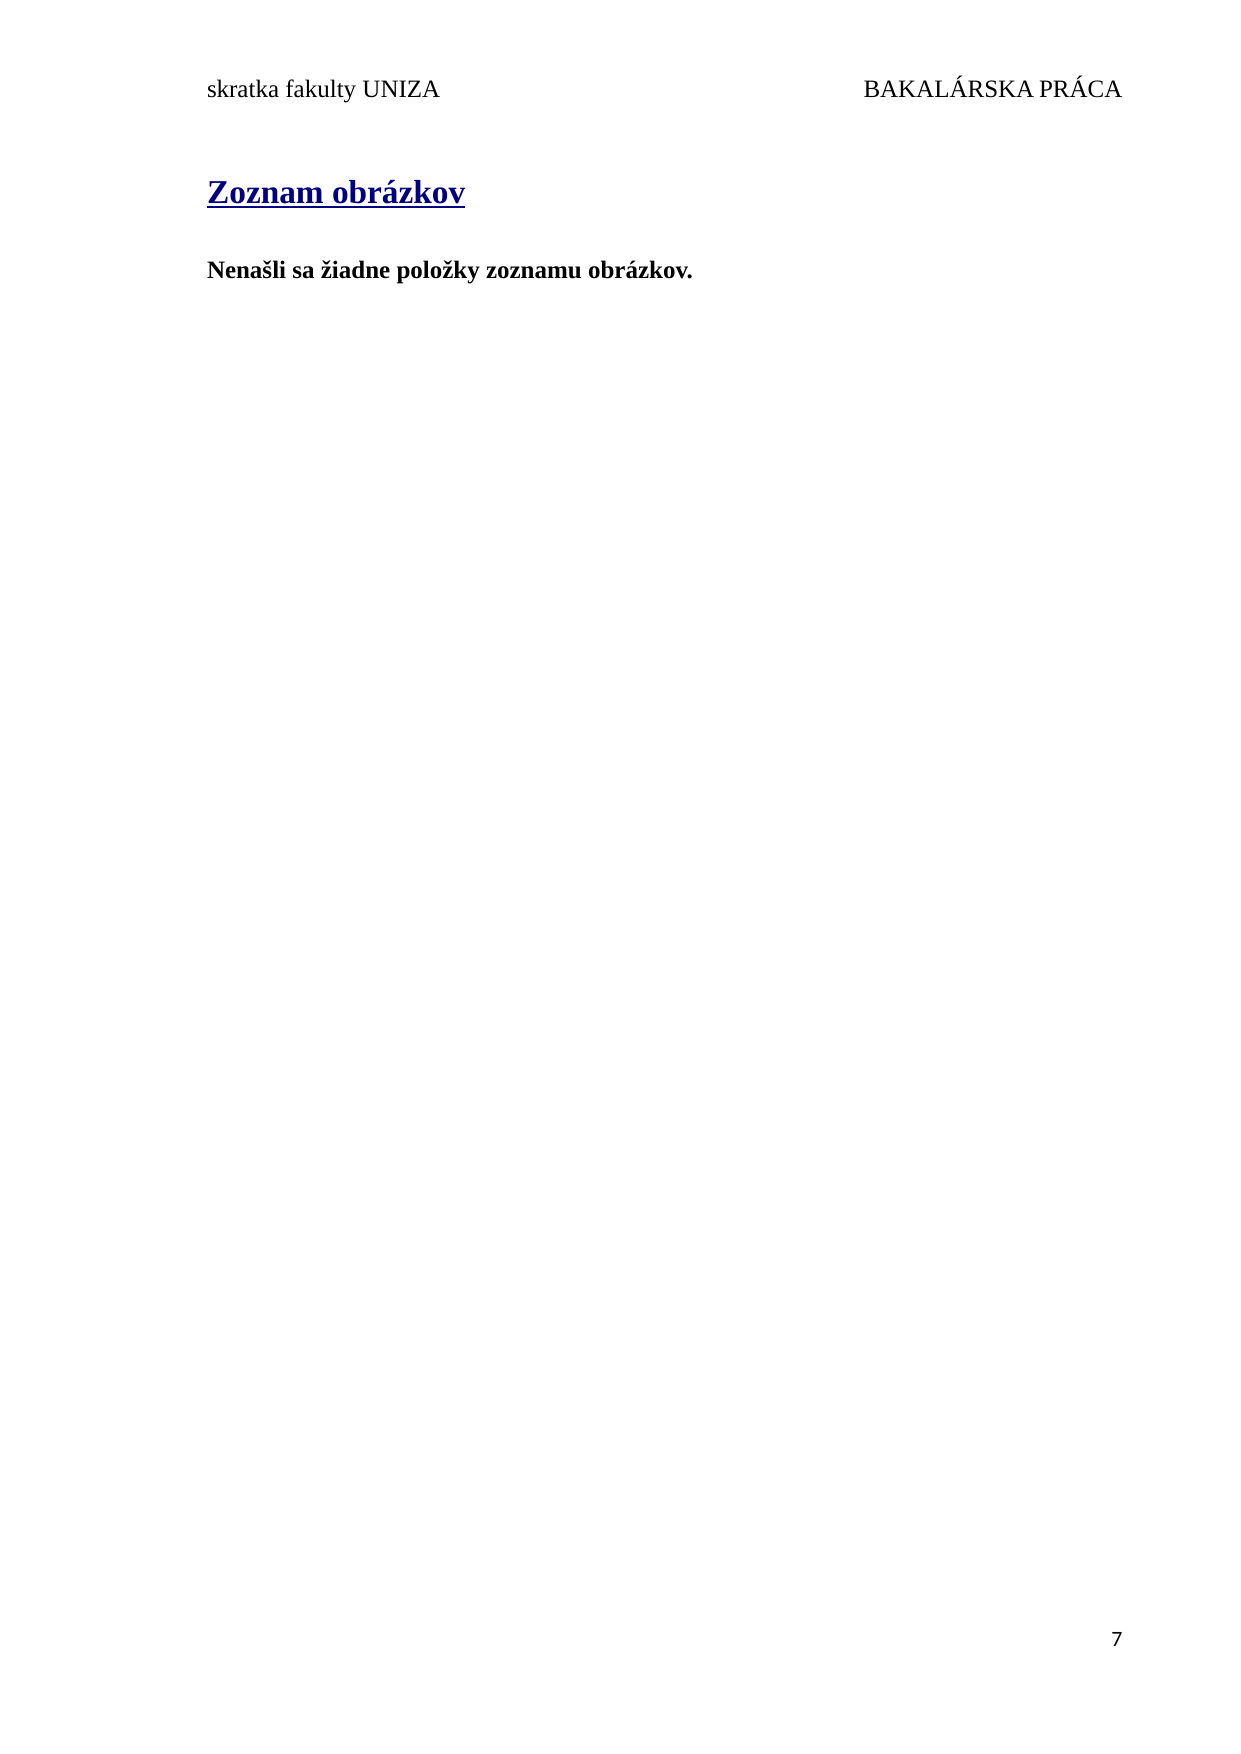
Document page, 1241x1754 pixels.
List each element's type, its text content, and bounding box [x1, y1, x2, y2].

subtitle Zoznam obrázkov [207, 173, 1122, 211]
text Nenašli sa žiadne položky zoznamu obrázkov. [207, 255, 1122, 284]
